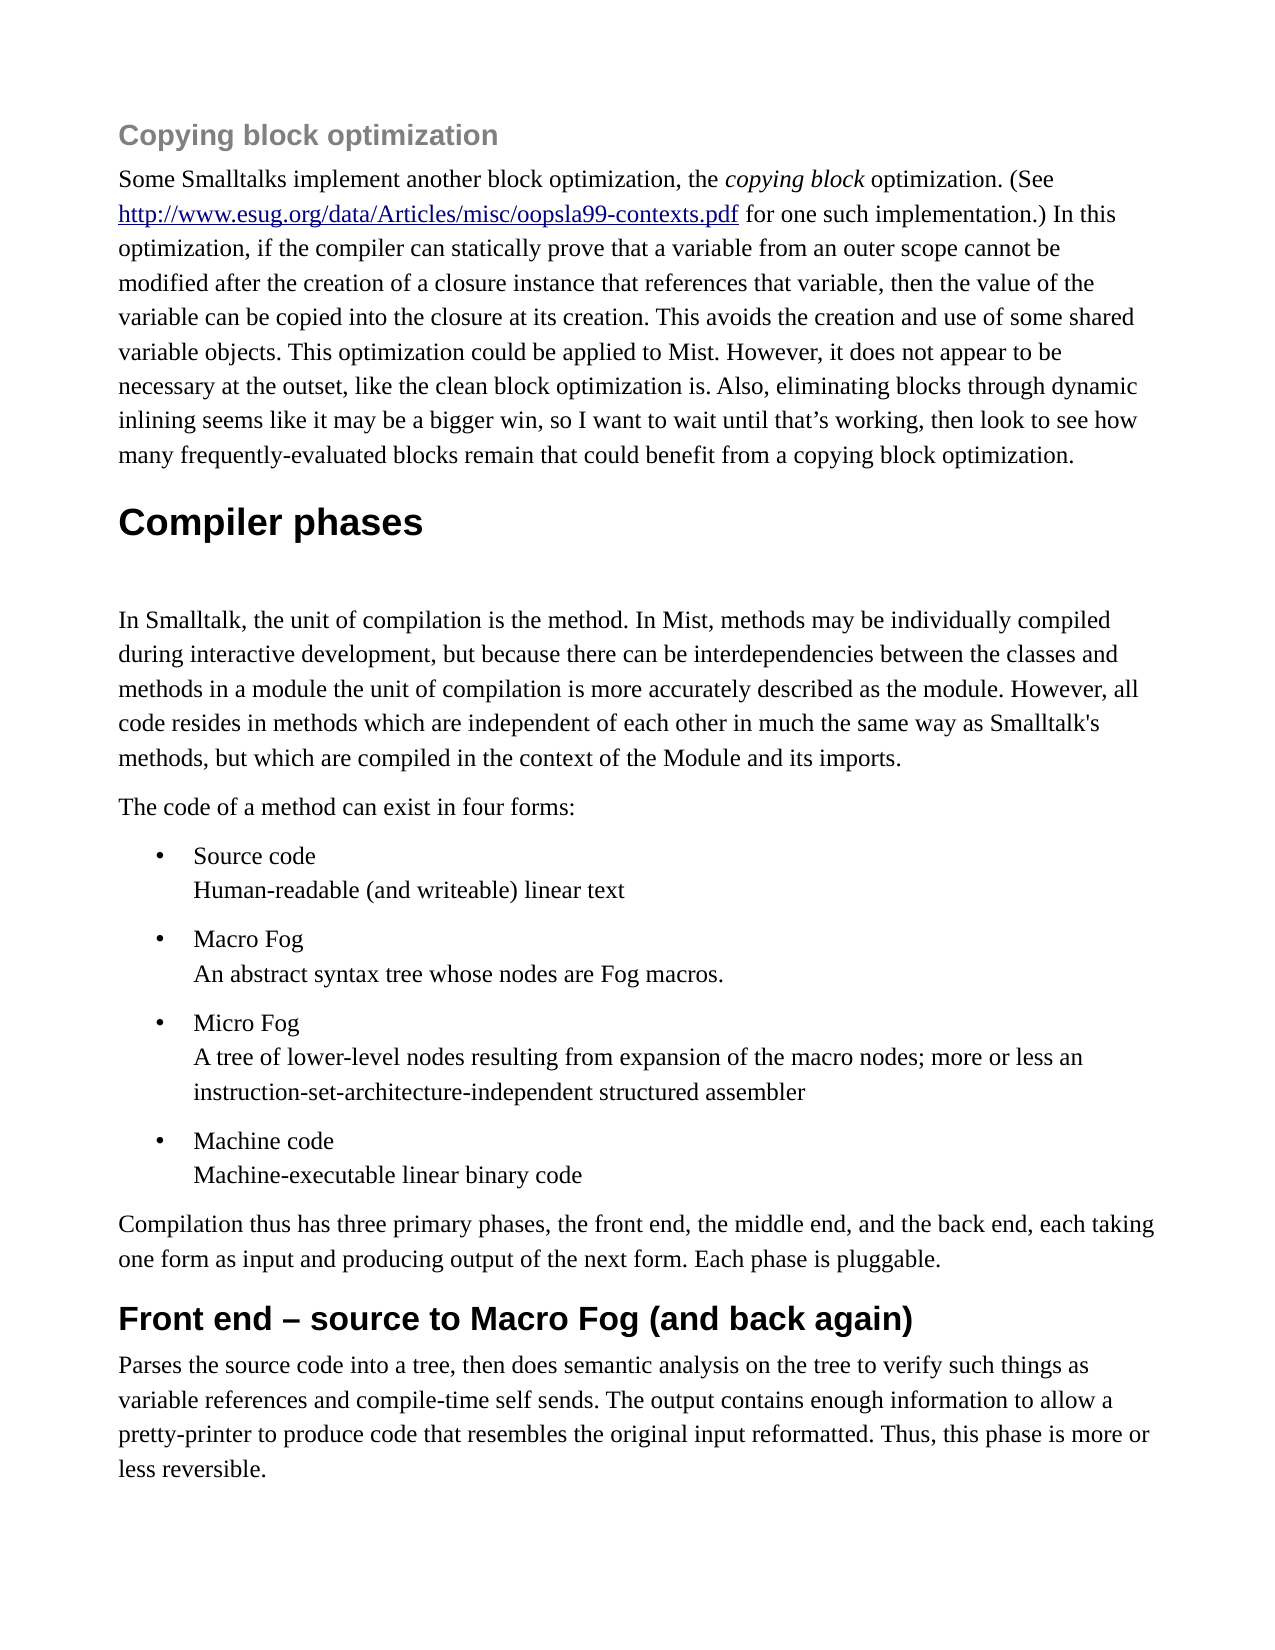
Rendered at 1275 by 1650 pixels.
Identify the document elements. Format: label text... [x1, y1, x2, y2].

list Source code Human-readable (and writeable) linear text [156, 841, 1157, 904]
list Machine code Machine-executable linear binary code [156, 1126, 1157, 1189]
text Compilation thus has three primary phases, the front end, the middle end, and the back end, each taking one form as input and producing output of the next form. Each phase is pluggable. [118, 1209, 1157, 1273]
text Parses the source code into a tree, then does semantic analysis on the tree to verify such things as variable references and compile-time self sends. The output contains enough information to allow a pretty-printer to produce code that resembles the original input reformatted. Thus, this phase is more or less reversible. [118, 1350, 1157, 1482]
subtitle Compiler phases [118, 499, 1157, 543]
list Micro Fog A tree of lower-level nodes resulting from expansion of the macro nodes; more or less an instruction-set-architecture-independent structured assembler [156, 1008, 1157, 1106]
text Some Smalltalks implement another block optimization, the copying block optimization. (See http://www.esug.org/data/Articles/misc/oopsla99-contexts.pdf for one such implementation.) In this optimization, if the compiler can statically prove that a variable from an outer scope cannot be modified after the creation of a closure instance that references that variable, then the value of the variable can be copied into the closure at its creation. This avoids the creation and use of some shared variable objects. This optimization could be applied to Mist. However, it does not appear to be necessary at the outset, like the clean block optimization is. Also, eliminating blocks through dynamic inlining seems like it may be a bigger win, so I want to wait until that’s working, then look to see how many frequently-evaluated blocks remain that could benefit from a copying block optimization. [118, 164, 1157, 469]
text In Smalltalk, the unit of compilation is the method. In Mist, methods may be individually compiled during interactive development, but because there can be interdependencies between the classes and methods in a module the unit of compilation is more accurately described as the module. However, all code resides in methods which are independent of each other in much the same way as Smalltalk's methods, but which are compiled in the context of the Module and its imports. [118, 605, 1157, 771]
list Macro Fog An abstract syntax tree whose nodes are Fog macros. [156, 924, 1157, 987]
subtitle Copying block optimization [118, 118, 1157, 152]
subtitle Front end – source to Macro Fog (and back again) [118, 1299, 1157, 1338]
text The code of a method can exist in four forms: [118, 792, 1157, 820]
